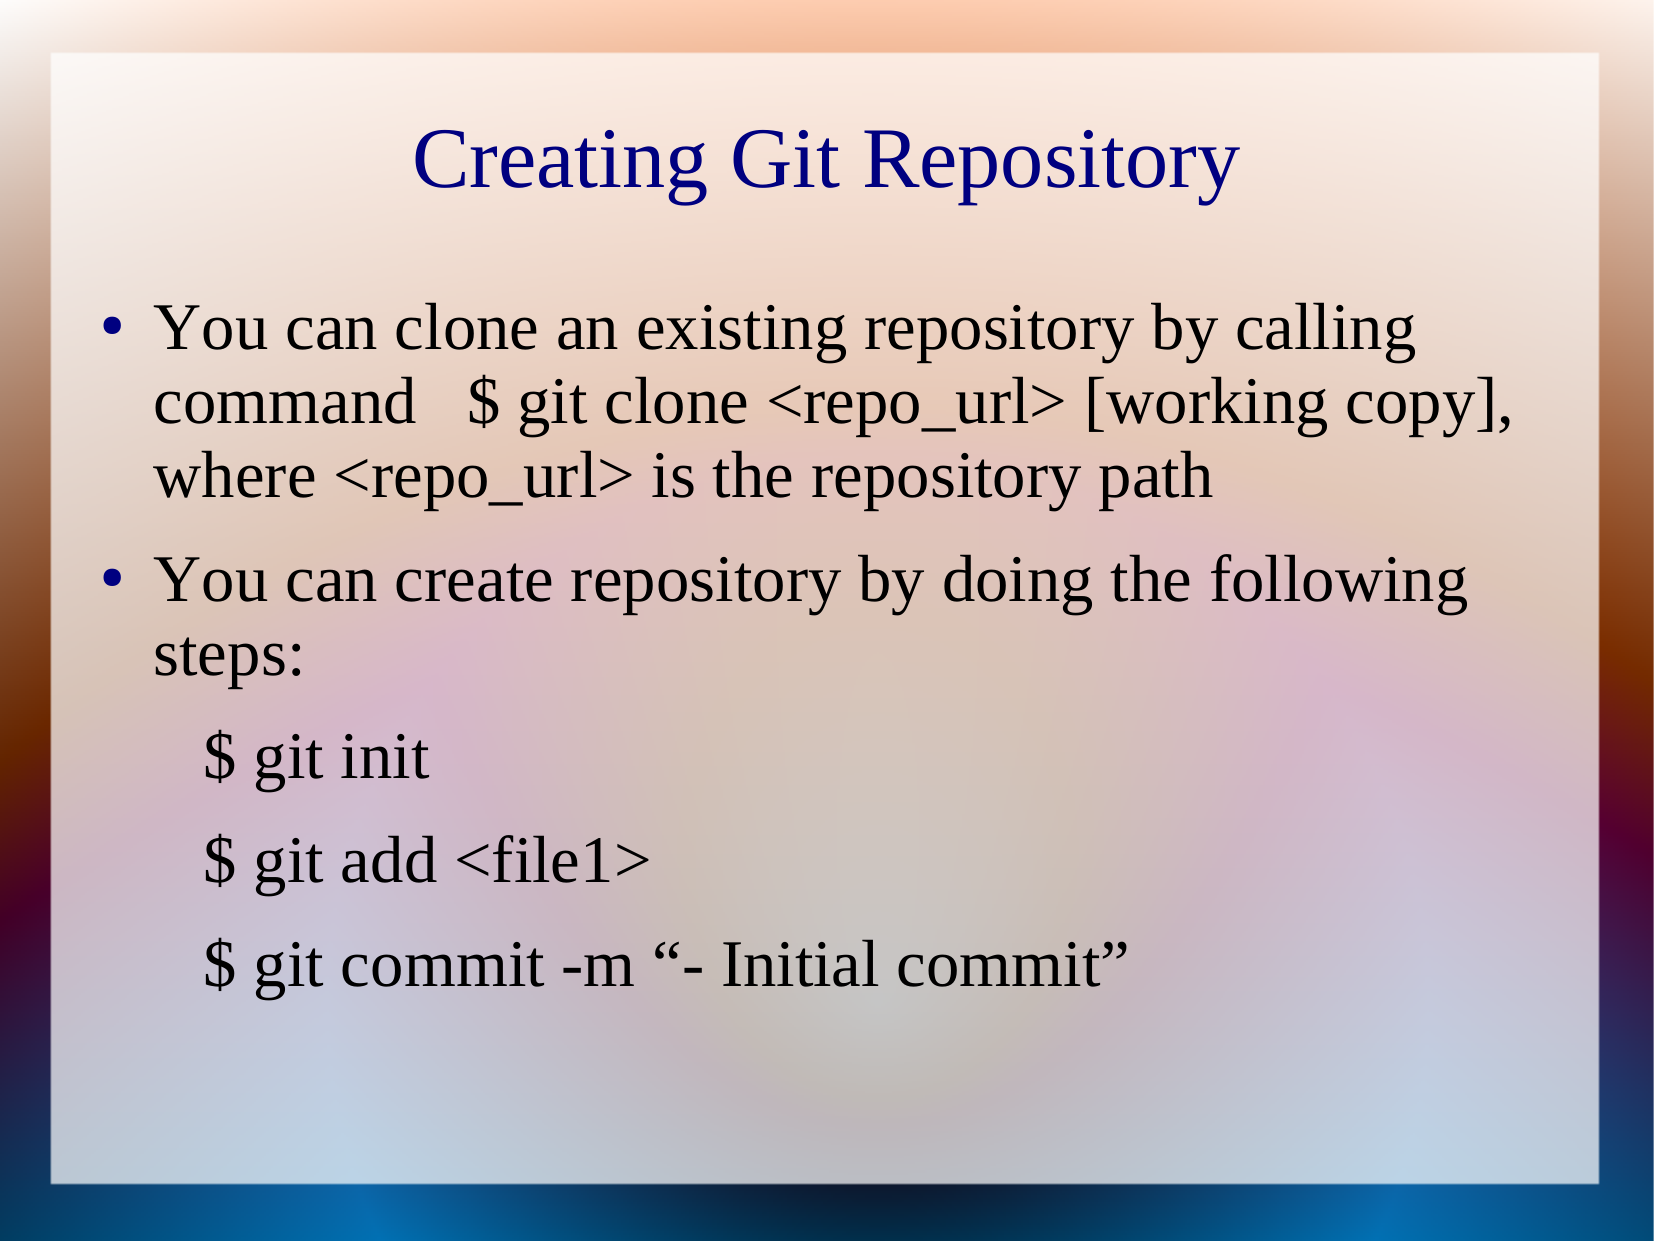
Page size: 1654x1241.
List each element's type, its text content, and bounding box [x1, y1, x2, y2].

title Creating Git Repository [82, 55, 1571, 263]
list You can clone an existing repository by calling command $ git clone <repo_url> [working copy], where <repo_url> is the repository path You can create repository by doing the following steps: $ git init $ git add <file1> $ git commit -m “- Initial commit” [82, 290, 1571, 1105]
picture [0, 0, 1654, 1241]
